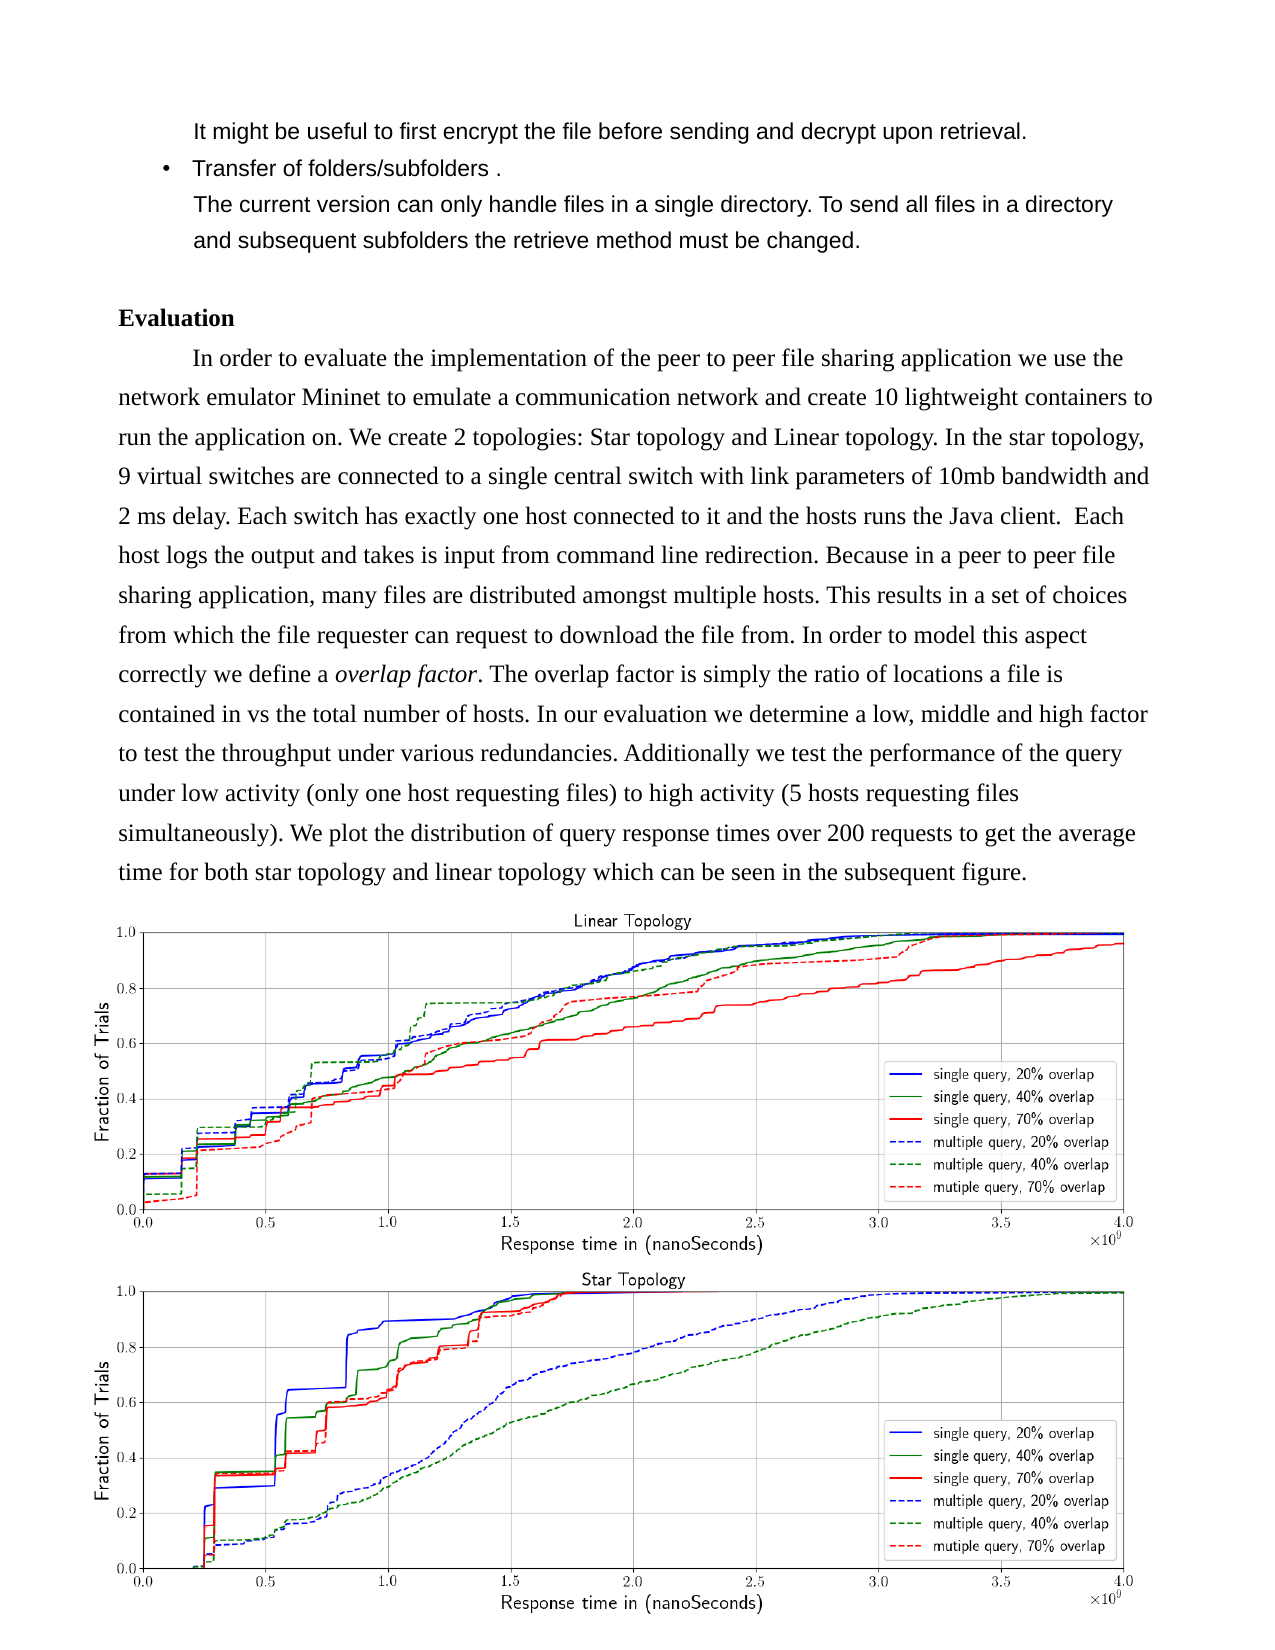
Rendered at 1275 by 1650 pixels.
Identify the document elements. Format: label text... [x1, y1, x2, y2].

list Transfer of folders/subfolders . [162, 154, 1157, 181]
text The current version can only handle files in a single directory. To send all files in a directory and subsequent subfolders the retrieve method must be changed. [193, 191, 1157, 253]
text Evaluation [118, 303, 1157, 332]
text It might be useful to first encrypt the file before sending and decrypt upon retrieval. [193, 118, 1157, 144]
text In order to evaluate the implementation of the peer to peer file sharing application we use the network emulator Mininet to emulate a communication network and create 10 lightweight containers to run the application on. We create 2 topologies: Star topology and Linear topology. In the star topology, 9 virtual switches are connected to a single central switch with link parameters of 10mb bandwidth and 2 ms delay. Each switch has exactly one host connected to it and the hosts runs the Java client. Each host logs the output and takes is input from command line redirection. Because in a peer to peer file sharing application, many files are distributed amongst multiple hosts. This results in a set of choices from which the file requester can request to download the file from. In order to model this aspect correctly we define a overlap factor. The overlap factor is simply the ratio of locations a file is contained in vs the total number of hosts. In our evaluation we determine a low, middle and high factor to test the throughput under various redundancies. Additionally we test the performance of the query under low activity (only one host requesting files) to high activity (5 hosts requesting files simultaneously). We plot the distribution of query response times over 200 requests to get the average time for both star topology and linear topology which can be seen in the subsequent figure. [118, 343, 1157, 886]
picture [27, 902, 1246, 1650]
